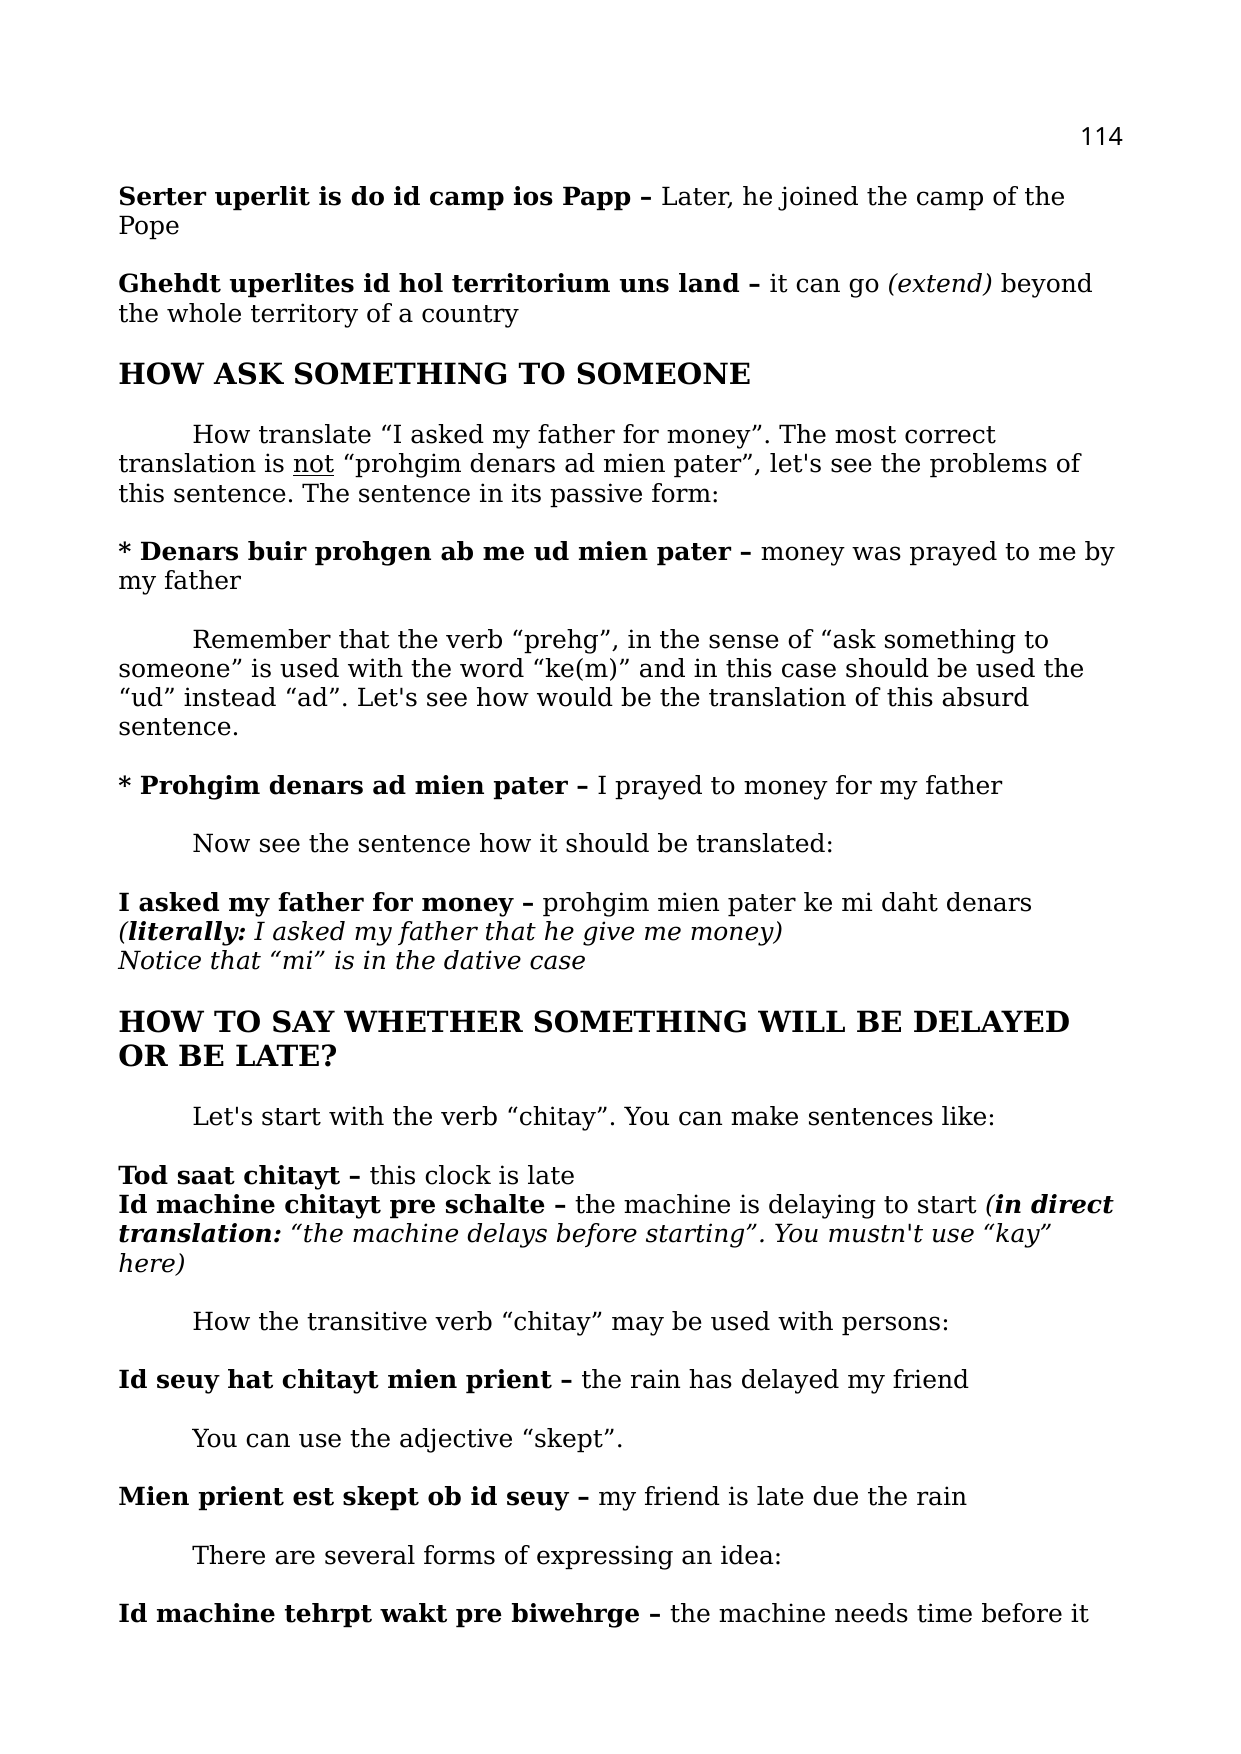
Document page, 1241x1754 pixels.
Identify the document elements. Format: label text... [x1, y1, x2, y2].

text Id machine chitayt pre schalte – the machine is delaying to start (in direct translation: “the machine delays before starting”. You mustn't use “kay” here) [118, 1190, 1123, 1278]
text How translate “I asked my father for money”. The most correct translation is not “prohgim denars ad mien pater”, let's see the problems of this sentence. The sentence in its passive form: [118, 421, 1123, 508]
text Ghehdt uperlites id hol territorium uns land – it can go (extend) beyond the whole territory of a country [118, 269, 1123, 328]
text Tod saat chitayt – this clock is late [118, 1161, 1123, 1190]
text Id seuy hat chitayt mien prient – the rain has delayed my friend [118, 1366, 1123, 1395]
text Mien prient est skept ob id seuy – my friend is late due the rain [118, 1482, 1123, 1512]
text * Denars buir prohgen ab me ud mien pater – money was prayed to me by my father [118, 537, 1123, 596]
text You can use the adjective “skept”. [118, 1424, 1123, 1453]
text I asked my father for money – prohgim mien pater ke mi daht denars (literally: I asked my father that he give me money) [118, 888, 1123, 946]
subtitle HOW ASK SOMETHING TO SOMEONE [118, 357, 1123, 391]
text Remember that the verb “prehg”, in the sense of “ask something to someone” is used with the word “ke(m)” and in this case should be used the “ud” instead “ad”. Let's see how would be the translation of this absurd sentence. [118, 625, 1123, 742]
text How the transitive verb “chitay” may be used with persons: [118, 1307, 1123, 1336]
subtitle HOW TO SAY WHETHER SOMETHING WILL BE DELAYED OR BE LATE? [118, 1005, 1123, 1073]
text * Prohgim denars ad mien pater – I prayed to money for my father [118, 771, 1123, 800]
text Now see the sentence how it should be translated: [118, 829, 1123, 858]
text Serter uperlit is do id camp ios Papp – Later, he joined the camp of the Pope [118, 182, 1123, 240]
text Notice that “mi” is in the dative case [118, 946, 1123, 976]
text Id machine tehrpt wakt pre biwehrge – the machine needs time before it [118, 1599, 1123, 1629]
text Let's start with the verb “chitay”. You can make sentences like: [118, 1102, 1123, 1132]
text There are several forms of expressing an idea: [118, 1541, 1123, 1570]
